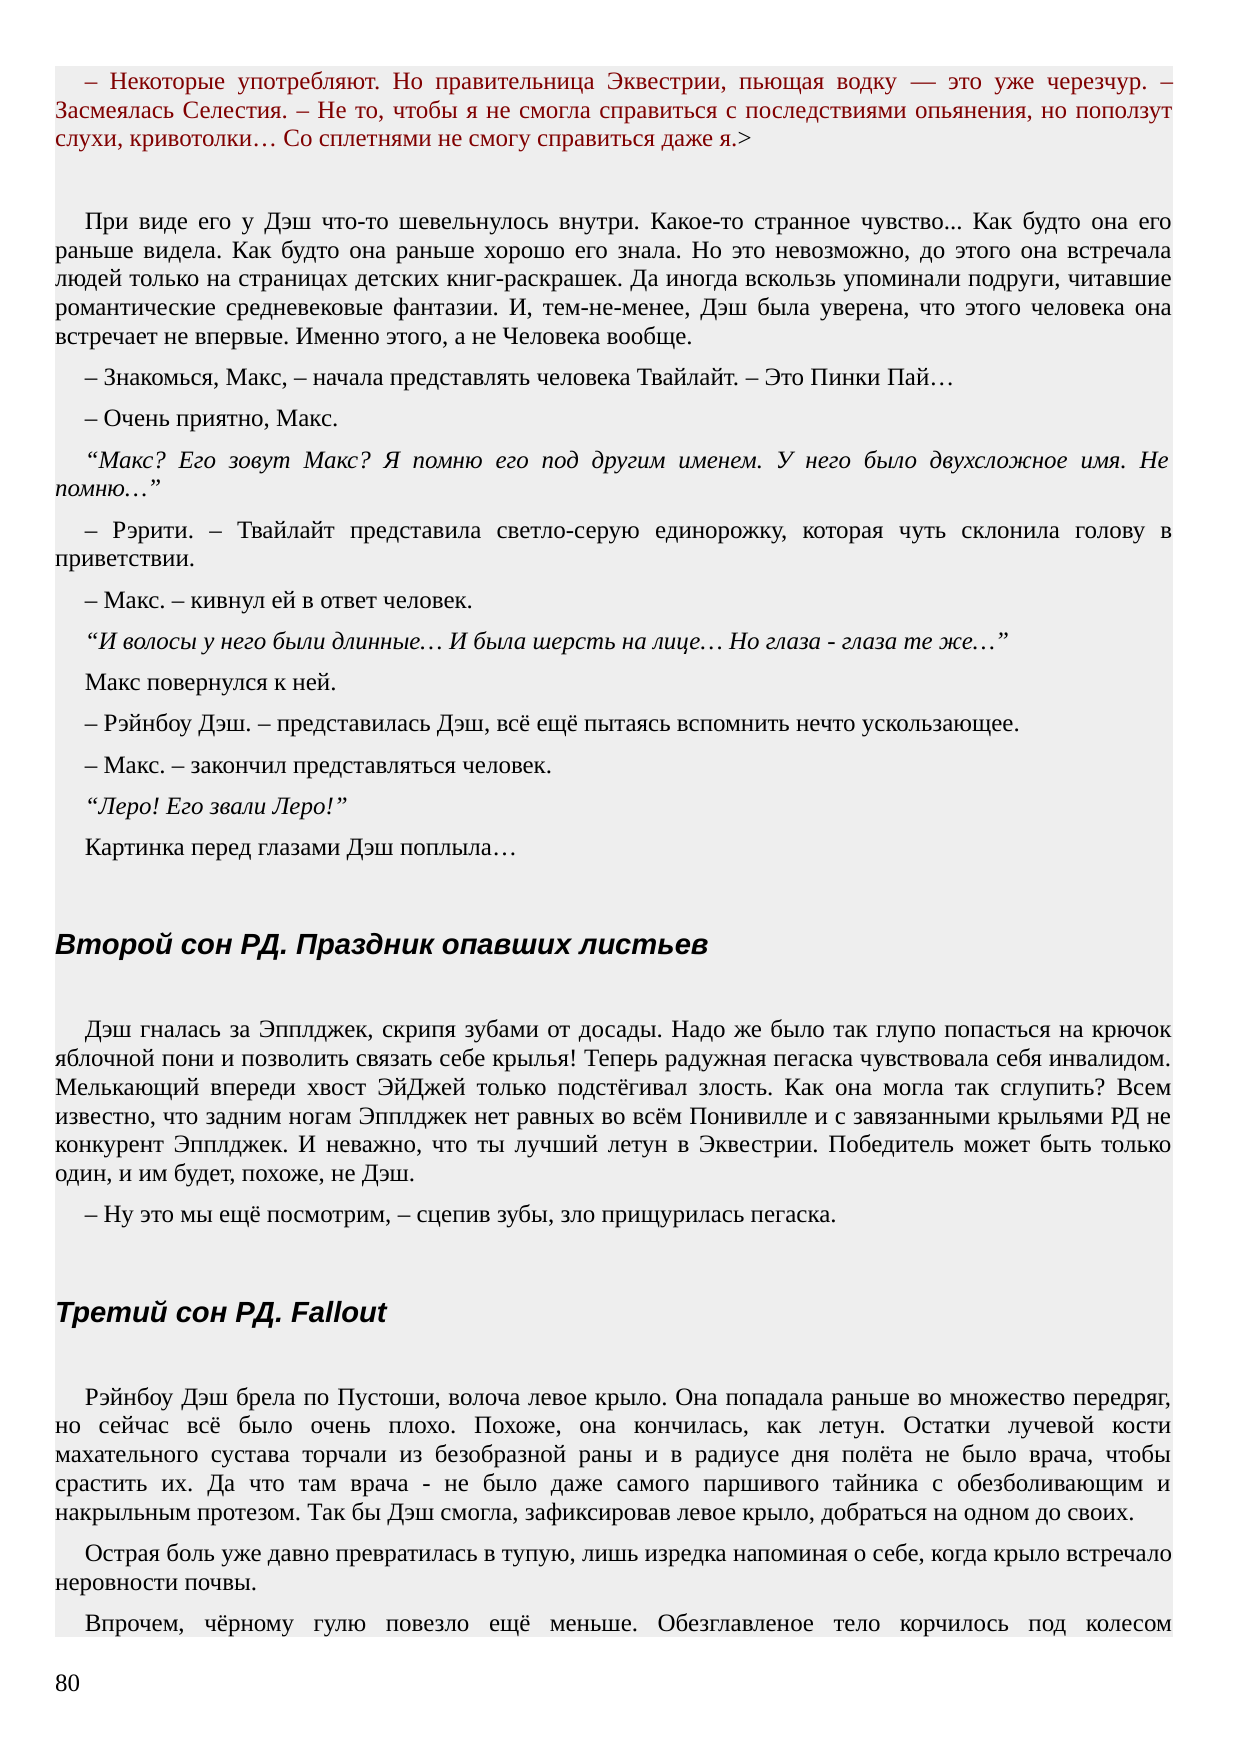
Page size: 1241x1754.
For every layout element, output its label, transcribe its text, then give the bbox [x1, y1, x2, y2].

text При виде его у Дэш что-то шевельнулось внутри. Какое-то странное чувство... Как будто она его раньше видела. Как будто она раньше хорошо его знала. Но это невозможно, до этого она встречала людей только на страницах детских книг-раскрашек. Да иногда вскользь упоминали подруги, читавшие романтические средневековые фантазии. И, тем-не-менее, Дэш была уверена, что этого человека она встречает не впервые. Именно этого, а не Человека вообще. [55, 206, 1173, 350]
text “И волосы у него были длинные… И была шерсть на лице… Но глаза - глаза те же…” [55, 626, 1173, 655]
text Дэш гналась за Эпплджек, скрипя зубами от досады. Надо же было так глупо попасться на крючок яблочной пони и позволить связать себе крылья! Теперь радужная пегаска чувствовала себя инвалидом. Мелькающий впереди хвост ЭйДжей только подстёгивал злость. Как она могла так сглупить? Всем известно, что задним ногам Эпплджек нет равных во всём Понивилле и с завязанными крыльями РД не конкурент Эпплджек. И неважно, что ты лучший летун в Эквестрии. Победитель может быть только один, и им будет, похоже, не Дэш. [55, 1014, 1173, 1187]
text Макс повернулся к ней. [55, 667, 1173, 696]
subtitle Второй сон РД. Праздник опавших листьев [55, 927, 1173, 961]
text – Рэйнбоу Дэш. – представилась Дэш, всё ещё пытаясь вспомнить нечто ускользающее. [55, 708, 1173, 737]
text Впрочем, чёрному гулю повезло ещё меньше. Обезглавленое тело корчилось под колесом [55, 1608, 1173, 1637]
text – Знакомься, Макс, – начала представлять человека Твайлайт. – Это Пинки Пай… [55, 362, 1173, 391]
text – Макс. – закончил представляться человек. [55, 750, 1173, 778]
text Картинка перед глазами Дэш поплыла… [55, 832, 1173, 861]
text Острая боль уже давно превратилась в тупую, лишь изредка напоминая о себе, когда крыло встречало неровности почвы. [55, 1538, 1173, 1596]
text “Леро! Его звали Леро!” [55, 791, 1173, 820]
text – Очень приятно, Макс. [55, 403, 1173, 432]
text “Макс? Его зовут Макс? Я помню его под другим именем. У него было двухсложное имя. Не помню…” [55, 445, 1173, 502]
text – Некоторые употребляют. Но правительница Эквестрии, пьющая водку — это уже черезчур. – Засмеялась Селестия. – Не то, чтобы я не смогла справиться с последствиями опьянения, но поползут слухи, кривотолки… Со сплетнями не смогу справиться даже я.> [55, 66, 1173, 152]
text Рэйнбоу Дэш брела по Пустоши, волоча левое крыло. Она попадала раньше во множество передряг, но сейчас всё было очень плохо. Похоже, она кончилась, как летун. Остатки лучевой кости махательного сустава торчали из безобразной раны и в радиусе дня полёта не было врача, чтобы срастить их. Да что там врача - не было даже самого паршивого тайника с обезболивающим и накрыльным протезом. Так бы Дэш смогла, зафиксировав левое крыло, добраться на одном до своих. [55, 1382, 1173, 1526]
text – Ну это мы ещё посмотрим, – сцепив зубы, зло прищурилась пегаска. [55, 1199, 1173, 1228]
text – Рэрити. – Твайлайт представила светло-серую единорожку, которая чуть склонила голову в приветствии. [55, 515, 1173, 572]
subtitle Третий сон РД. Fallout [55, 1294, 1173, 1328]
text – Макс. – кивнул ей в ответ человек. [55, 585, 1173, 613]
